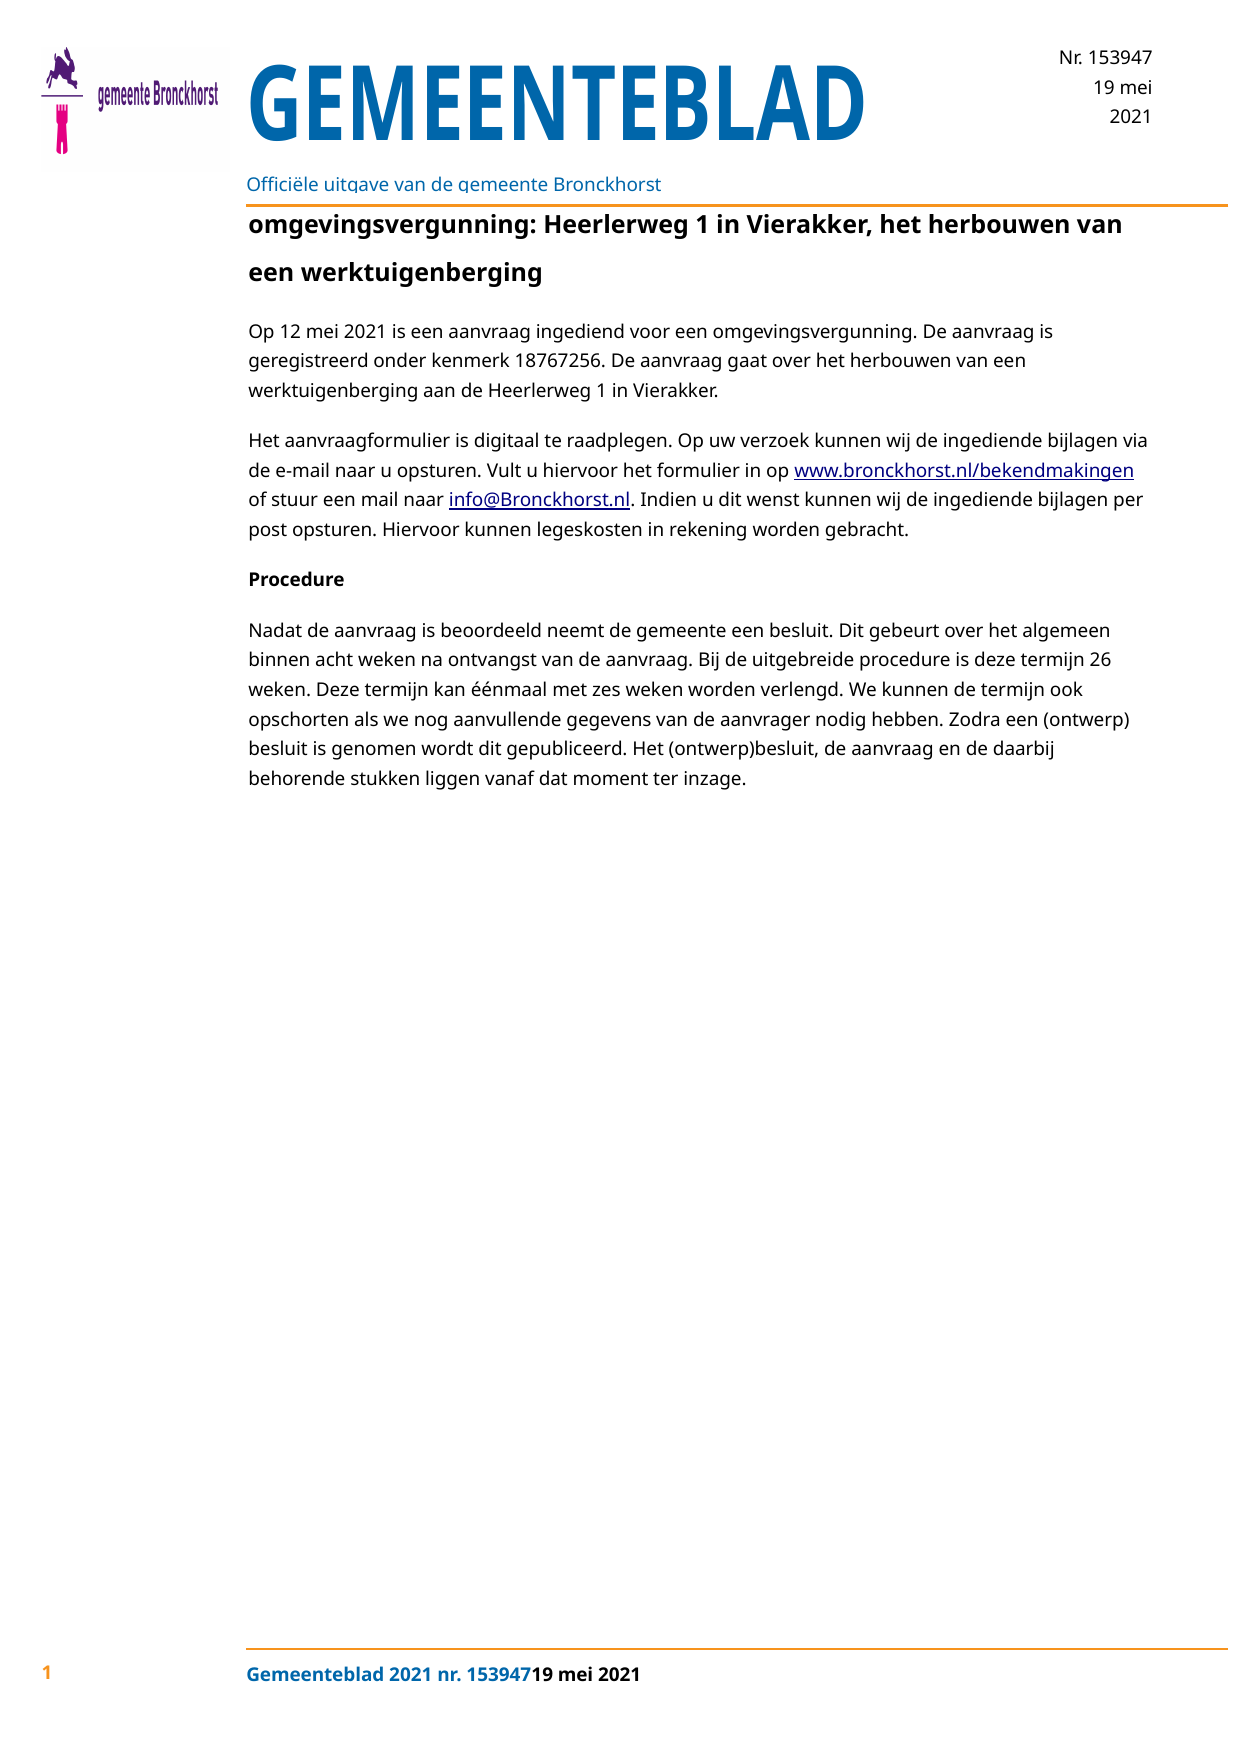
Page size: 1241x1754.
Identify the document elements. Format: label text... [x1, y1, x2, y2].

text omgevingsvergunning: Heerlerweg 1 in Vierakker, het herbouwen van een werktuigenberging [248, 207, 1152, 288]
text Het aanvraagformulier is digitaal te raadplegen. Op uw verzoek kunnen wij de ingediende bijlagen via de e-mail naar u opsturen. Vult u hiervoor het formulier in op www.bronckhorst.nl/bekendmakingen of stuur een mail naar info@Bronckhorst.nl. Indien u dit wenst kunnen wij de ingediende bijlagen per post opsturen. Hiervoor kunnen legeskosten in rekening worden gebracht. [248, 427, 1152, 542]
text Op 12 mei 2021 is een aanvraag ingediend voor een omgevingsvergunning. De aanvraag is geregistreerd onder kenmerk 18767256. De aanvraag gaat over het herbouwen van een werktuigenberging aan de Heerlerweg 1 in Vierakker. [248, 318, 1152, 403]
picture [41, 47, 231, 172]
text Nadat de aanvraag is beoordeeld neemt de gemeente een besluit. Dit gebeurt over het algemeen binnen acht weken na ontvangst van de aanvraag. Bij de uitgebreide procedure is deze termijn 26 weken. Deze termijn kan éénmaal met zes weken worden verlengd. We kunnen de termijn ook opschorten als we nog aanvullende gegevens van de aanvrager nodig hebben. Zodra een (ontwerp) besluit is genomen wordt dit gepubliceerd. Het (ontwerp)besluit, de aanvraag en de daarbij behorende stukken liggen vanaf dat moment ter inzage. [248, 617, 1152, 791]
text Procedure [248, 567, 1152, 592]
